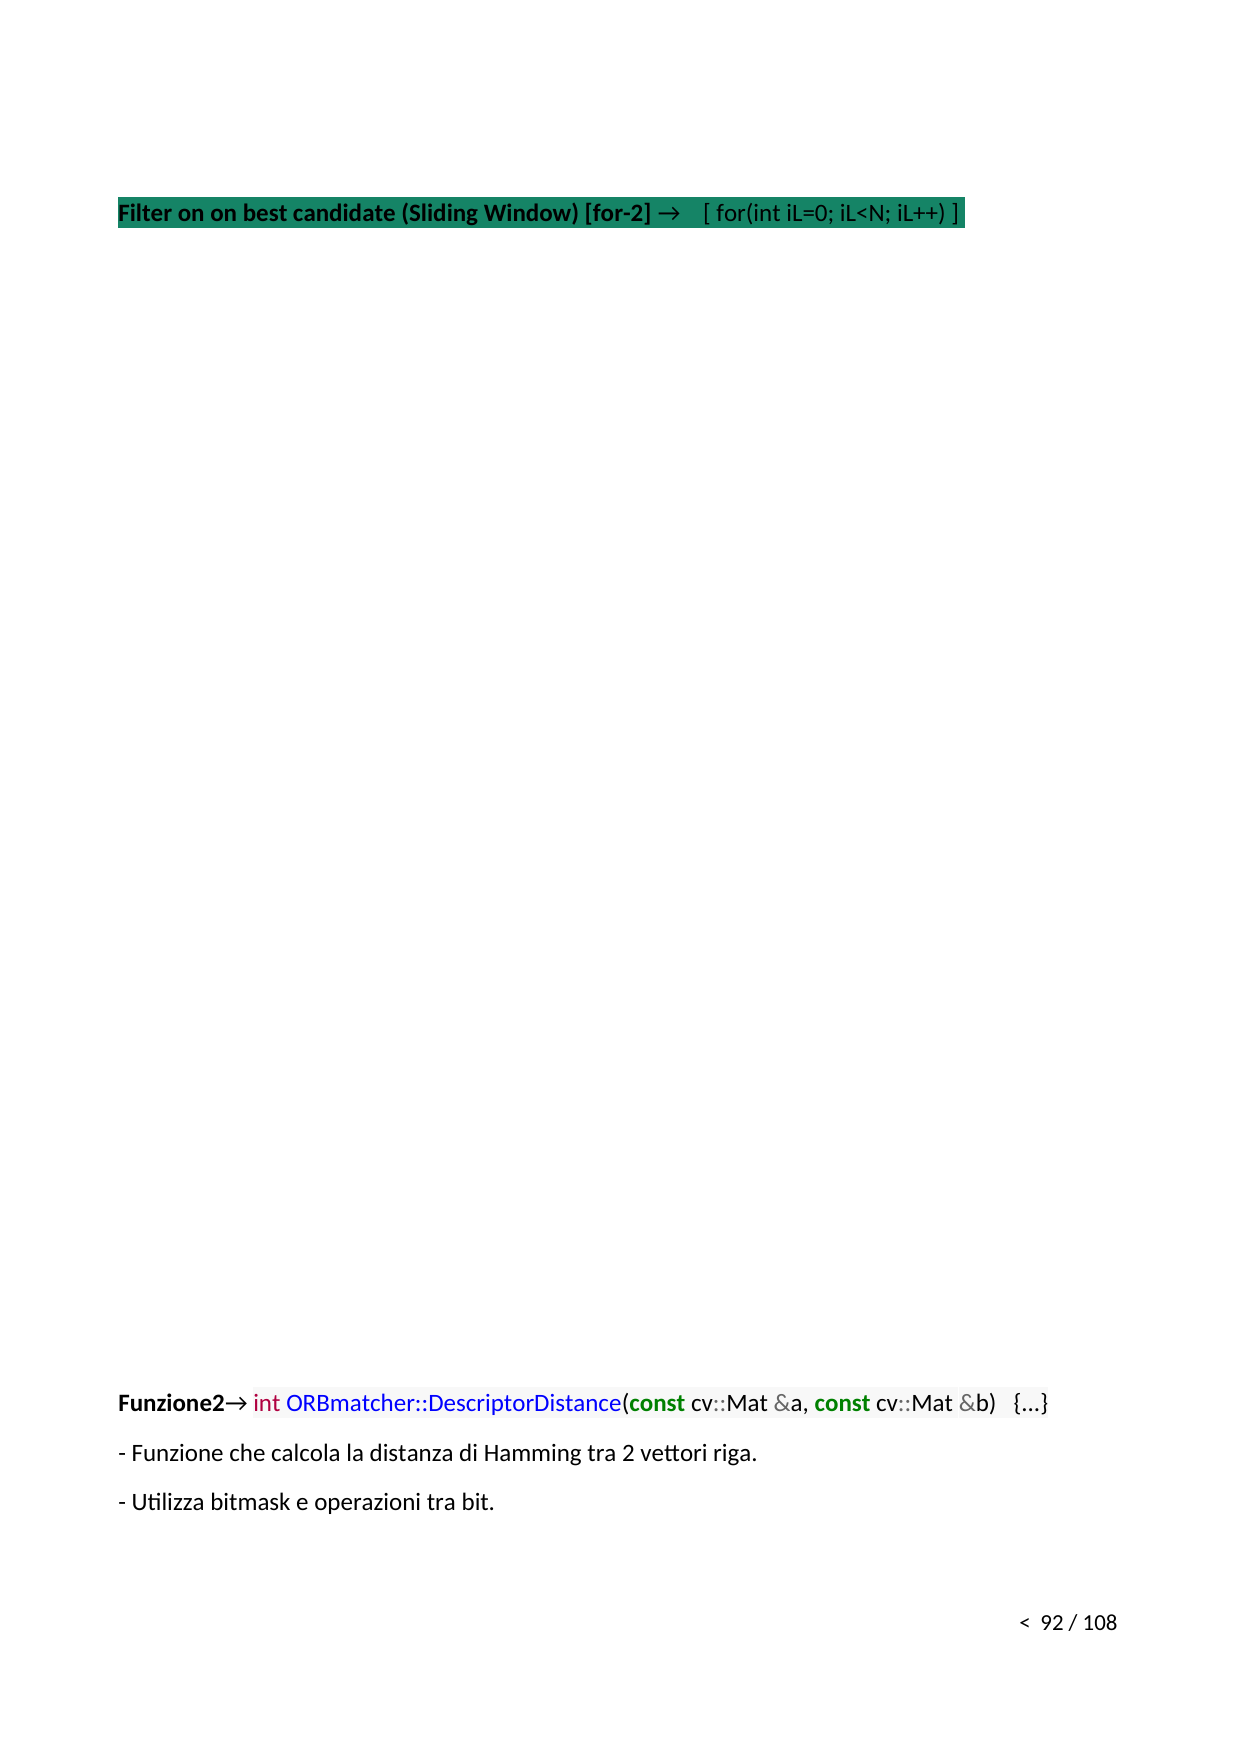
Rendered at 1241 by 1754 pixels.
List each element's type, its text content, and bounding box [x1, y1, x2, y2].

text - Utilizza bitmask e operazioni tra bit. [118, 1486, 1122, 1517]
text - Funzione che calcola la distanza di Hamming tra 2 vettori riga. [118, 1437, 1122, 1467]
text Funzione2→ int ORBmatcher::DescriptorDistance(const cv::Mat &a, const cv::Mat &b) {...} [118, 1387, 1122, 1418]
text Filter on on best candidate (Sliding Window) [for-2] → [ for(int iL=0; iL<N; iL++) ] [118, 197, 1122, 228]
